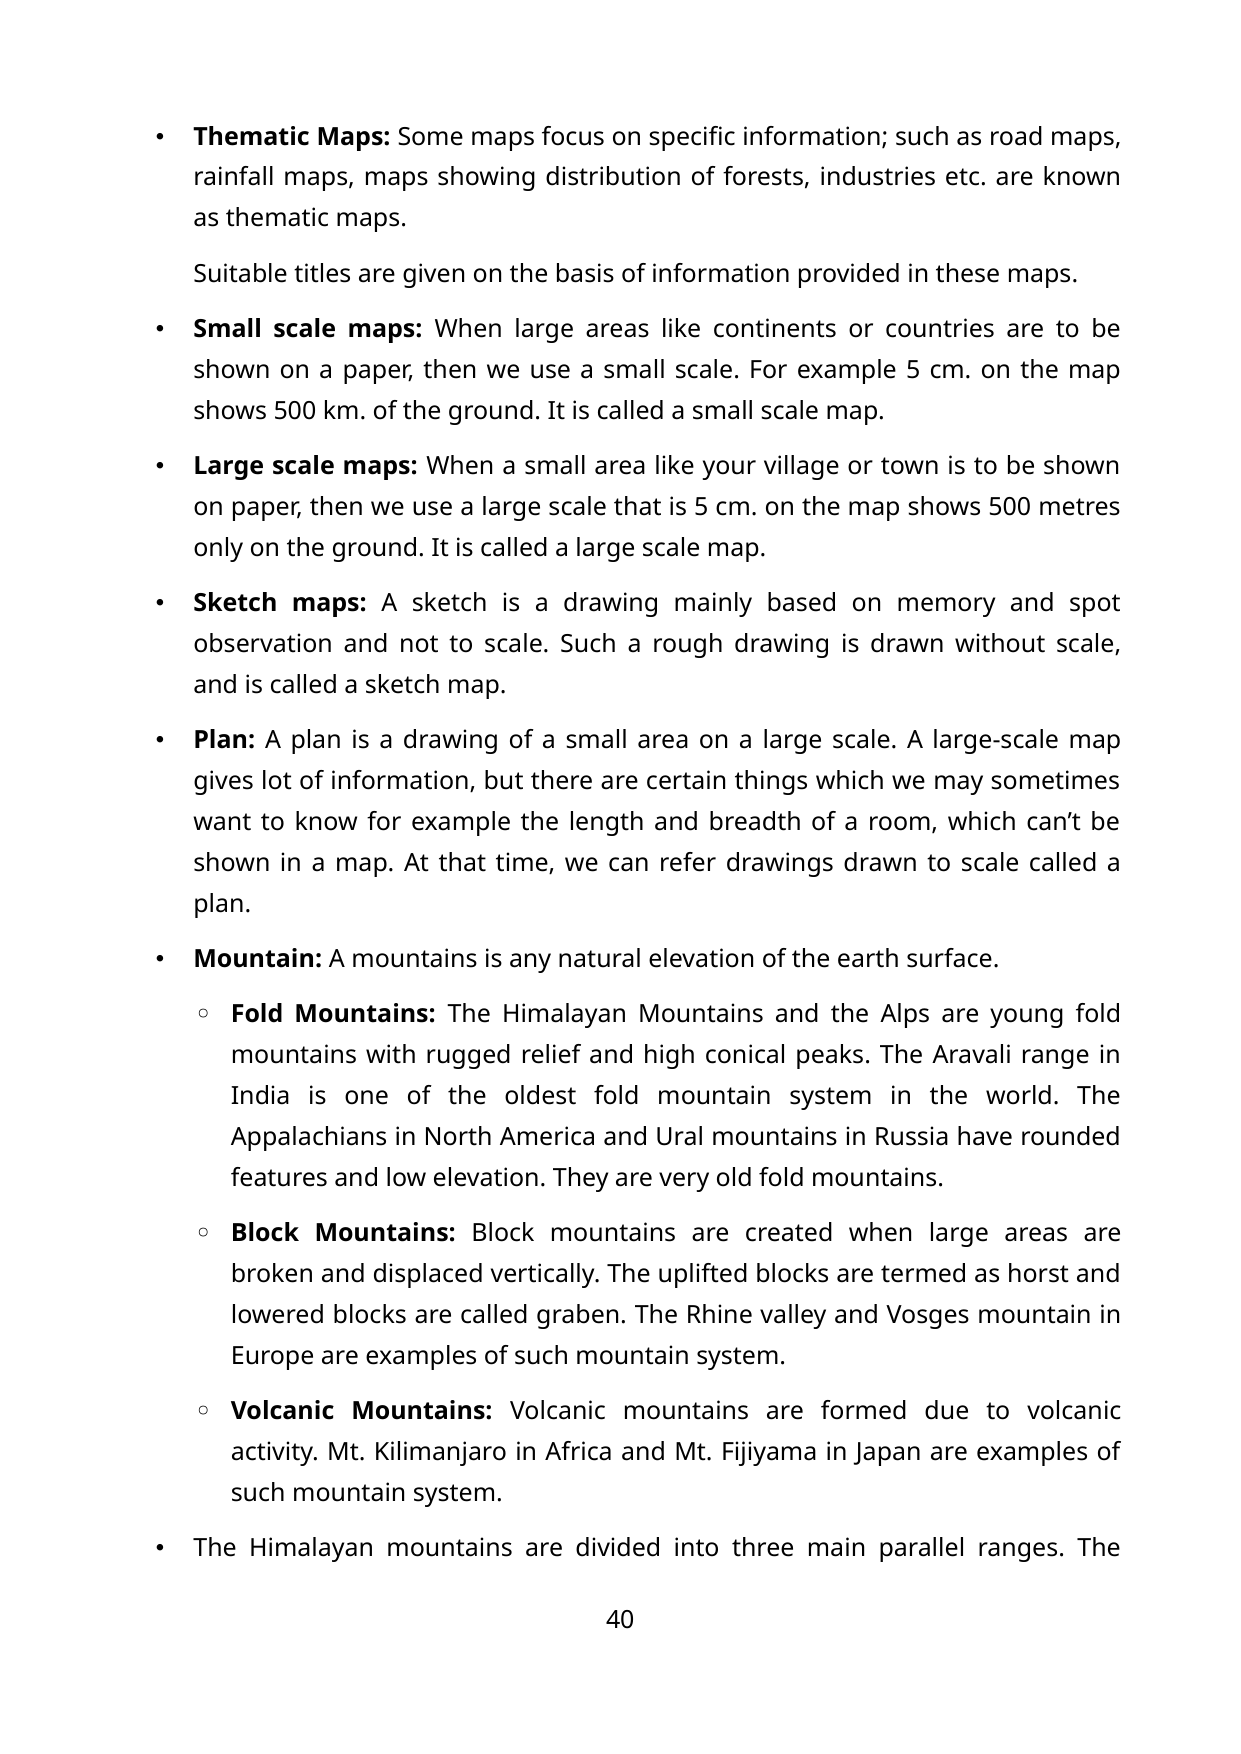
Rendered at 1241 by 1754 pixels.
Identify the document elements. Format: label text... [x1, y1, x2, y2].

list Volcanic Mountains: Volcanic mountains are formed due to volcanic activity. Mt. Kilimanjaro in Africa and Mt. Fijiyama in Japan are examples of such mountain system. [193, 1393, 1122, 1508]
list Small scale maps: When large areas like continents or countries are to be shown on a paper, then we use a small scale. For example 5 cm. on the map shows 500 km. of the ground. It is called a small scale map. [156, 311, 1122, 426]
list Fold Mountains: The Himalayan Mountains and the Alps are young fold mountains with rugged relief and high conical peaks. The Aravali range in India is one of the oldest fold mountain system in the world. The Appalachians in North America and Ural mountains in Russia have rounded features and low elevation. They are very old fold mountains. [193, 996, 1122, 1193]
list Thematic Maps: Some maps focus on specific information; such as road maps, rainfall maps, maps showing distribution of forests, industries etc. are known as thematic maps. [156, 118, 1122, 234]
list Large scale maps: When a small area like your village or town is to be shown on paper, then we use a large scale that is 5 cm. on the map shows 500 metres only on the ground. It is called a large scale map. [156, 448, 1122, 563]
list Block Mountains: Block mountains are created when large areas are broken and displaced vertically. The uplifted blocks are termed as horst and lowered blocks are called graben. The Rhine valley and Vosges mountain in Europe are examples of such mountain system. [193, 1215, 1122, 1371]
list Sketch maps: A sketch is a drawing mainly based on memory and spot observation and not to scale. Such a rough drawing is drawn without scale, and is called a sketch map. [156, 585, 1122, 701]
list Mountain: A mountains is any natural elevation of the earth surface. [156, 941, 1122, 975]
list Suitable titles are given on the basis of information provided in these maps. [156, 255, 1122, 289]
list Plan: A plan is a drawing of a small area on a large scale. A large-scale map gives lot of information, but there are certain things which we may sometimes want to know for example the length and breadth of a room, which can’t be shown in a map. At that time, we can refer drawings drawn to scale called a plan. [156, 722, 1122, 919]
list The Himalayan mountains are divided into three main parallel ranges. The [156, 1530, 1122, 1564]
